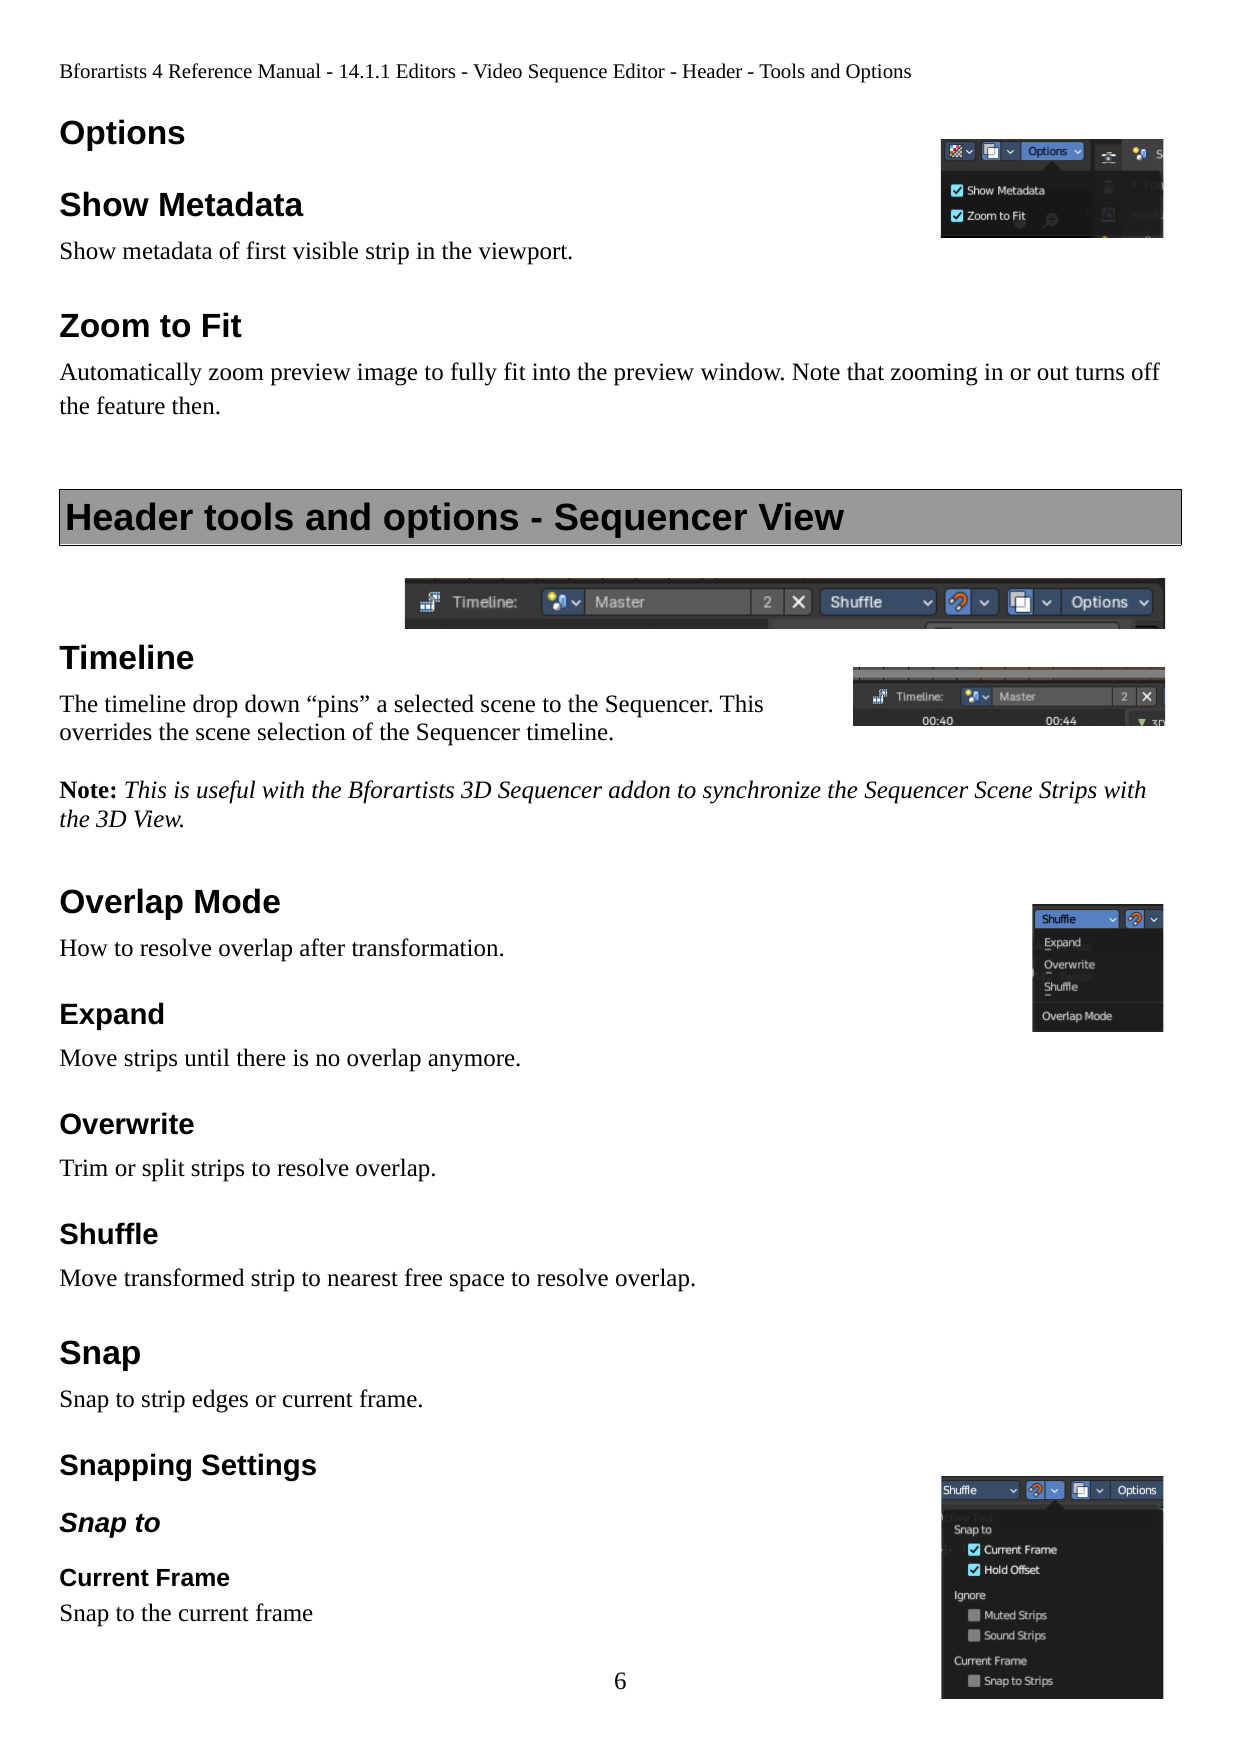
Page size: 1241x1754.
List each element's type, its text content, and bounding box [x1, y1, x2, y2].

subtitle Snap to [59, 1506, 941, 1538]
text How to resolve overlap after transformation. [59, 933, 1032, 962]
subtitle Snap [59, 1333, 1181, 1371]
subtitle Snapping Settings [59, 1447, 1181, 1481]
subtitle Timeline [59, 637, 1181, 676]
subtitle Expand [59, 997, 1032, 1031]
subtitle Zoom to Fit [59, 306, 1181, 344]
text Move transformed strip to nearest free space to resolve overlap. [59, 1263, 1181, 1292]
text Snap to the current frame [59, 1598, 941, 1627]
text Snap to strip edges or current frame. [59, 1384, 1181, 1413]
subtitle [1164, 997, 1181, 1031]
table_header Header tools and options - Sequencer View [60, 490, 1181, 544]
subtitle Options [59, 113, 1181, 151]
subtitle Show Metadata [59, 184, 940, 223]
subtitle [1164, 184, 1181, 223]
subtitle Overwrite [59, 1107, 1181, 1140]
picture [404, 578, 1166, 629]
text Note: This is useful with the Bforartists 3D Sequencer addon to synchronize the Sequencer Scene Strips with the 3D View. [59, 775, 1181, 832]
text Show metadata of first visible strip in the viewport. [59, 236, 1181, 264]
text Trim or split strips to resolve overlap. [59, 1153, 1181, 1182]
subtitle [1164, 1563, 1181, 1592]
picture [940, 139, 1164, 238]
picture [1032, 904, 1164, 1032]
subtitle Current Frame [59, 1563, 941, 1592]
subtitle Shuffle [59, 1217, 1181, 1250]
picture [941, 1476, 1164, 1699]
text The timeline drop down “pins” a selected scene to the Sequencer. This overrides the scene selection of the Sequencer timeline. [59, 689, 1181, 746]
subtitle [1164, 1506, 1181, 1538]
text Move strips until there is no overlap anymore. [59, 1043, 1181, 1072]
picture [853, 667, 1166, 726]
subtitle Overlap Mode [59, 882, 1181, 921]
text Automatically zoom preview image to fully fit into the preview window. Note that zooming in or out turns off the feature then. [59, 357, 1181, 420]
